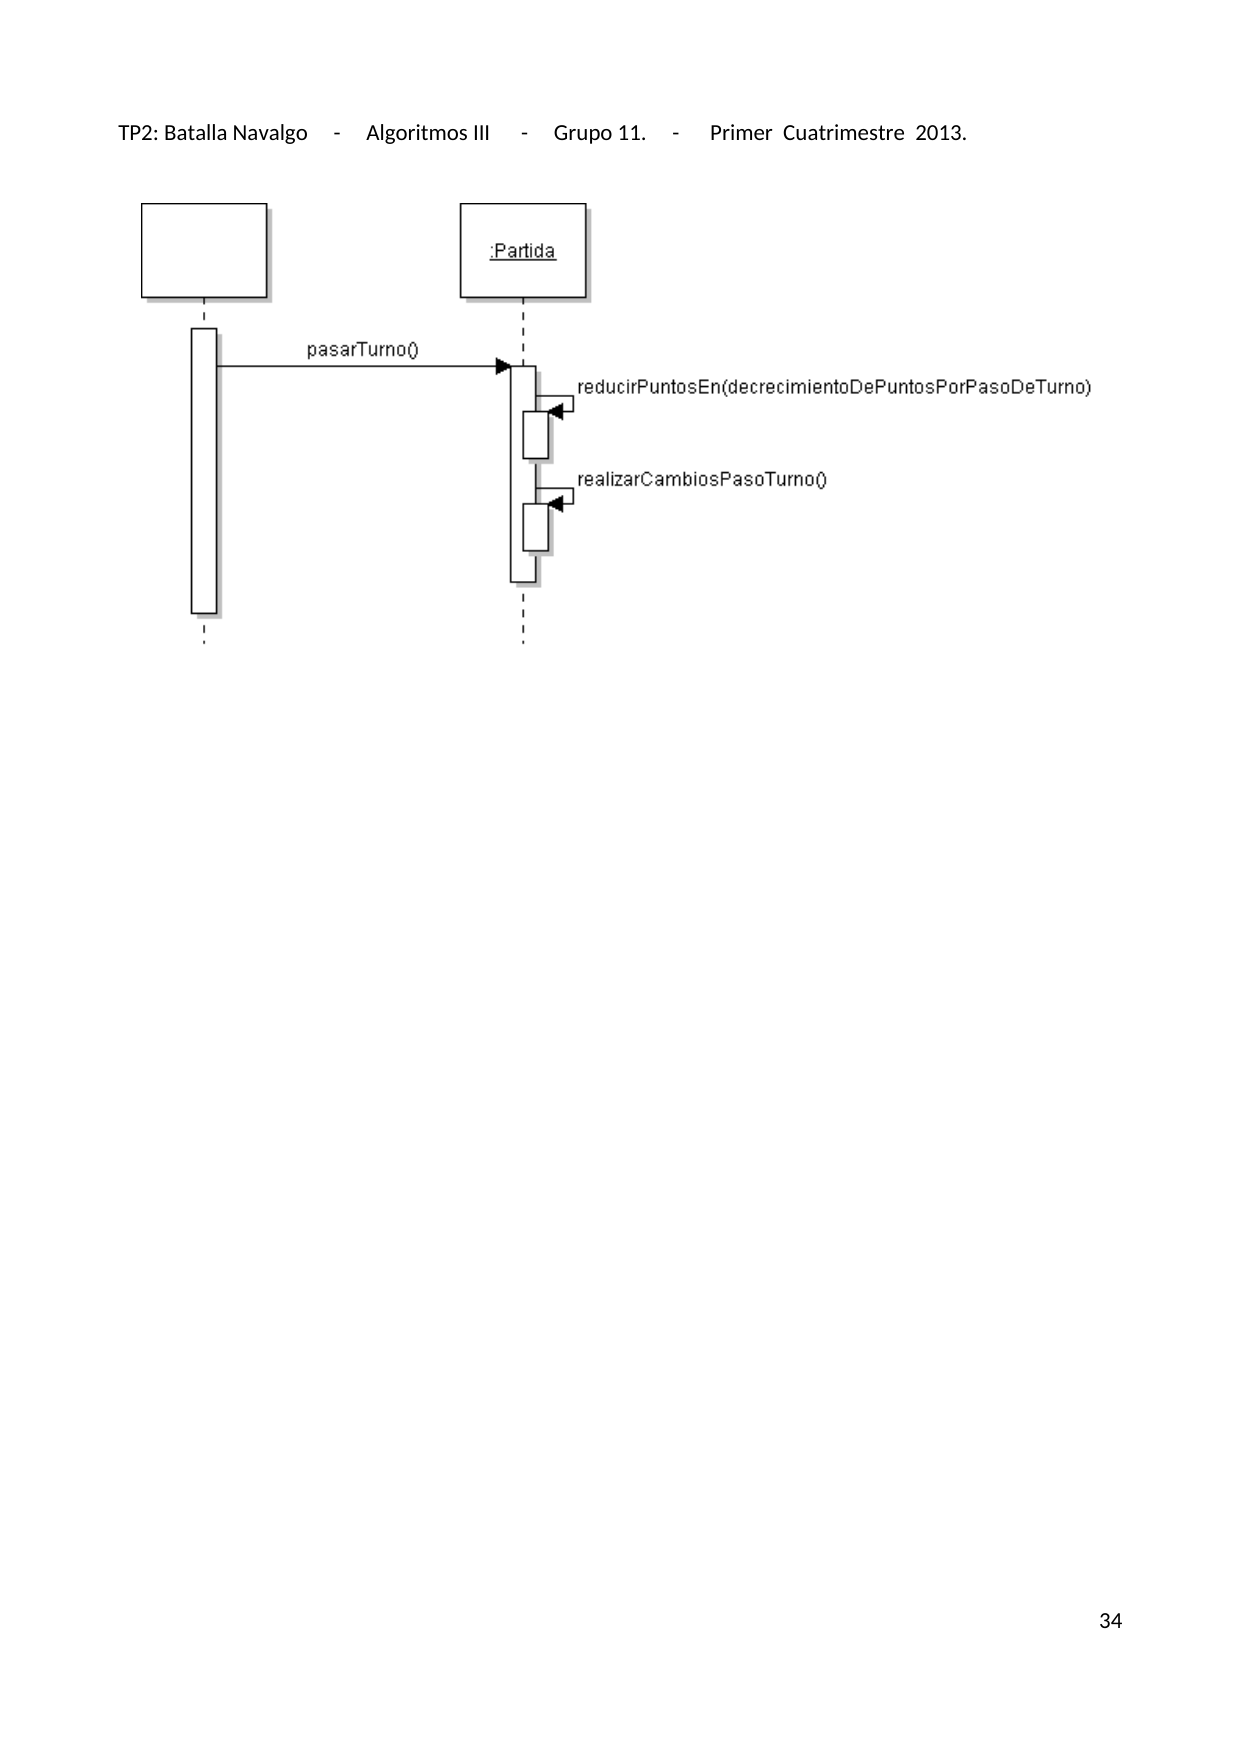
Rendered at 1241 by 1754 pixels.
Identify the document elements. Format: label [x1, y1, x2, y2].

picture [141, 203, 1099, 652]
